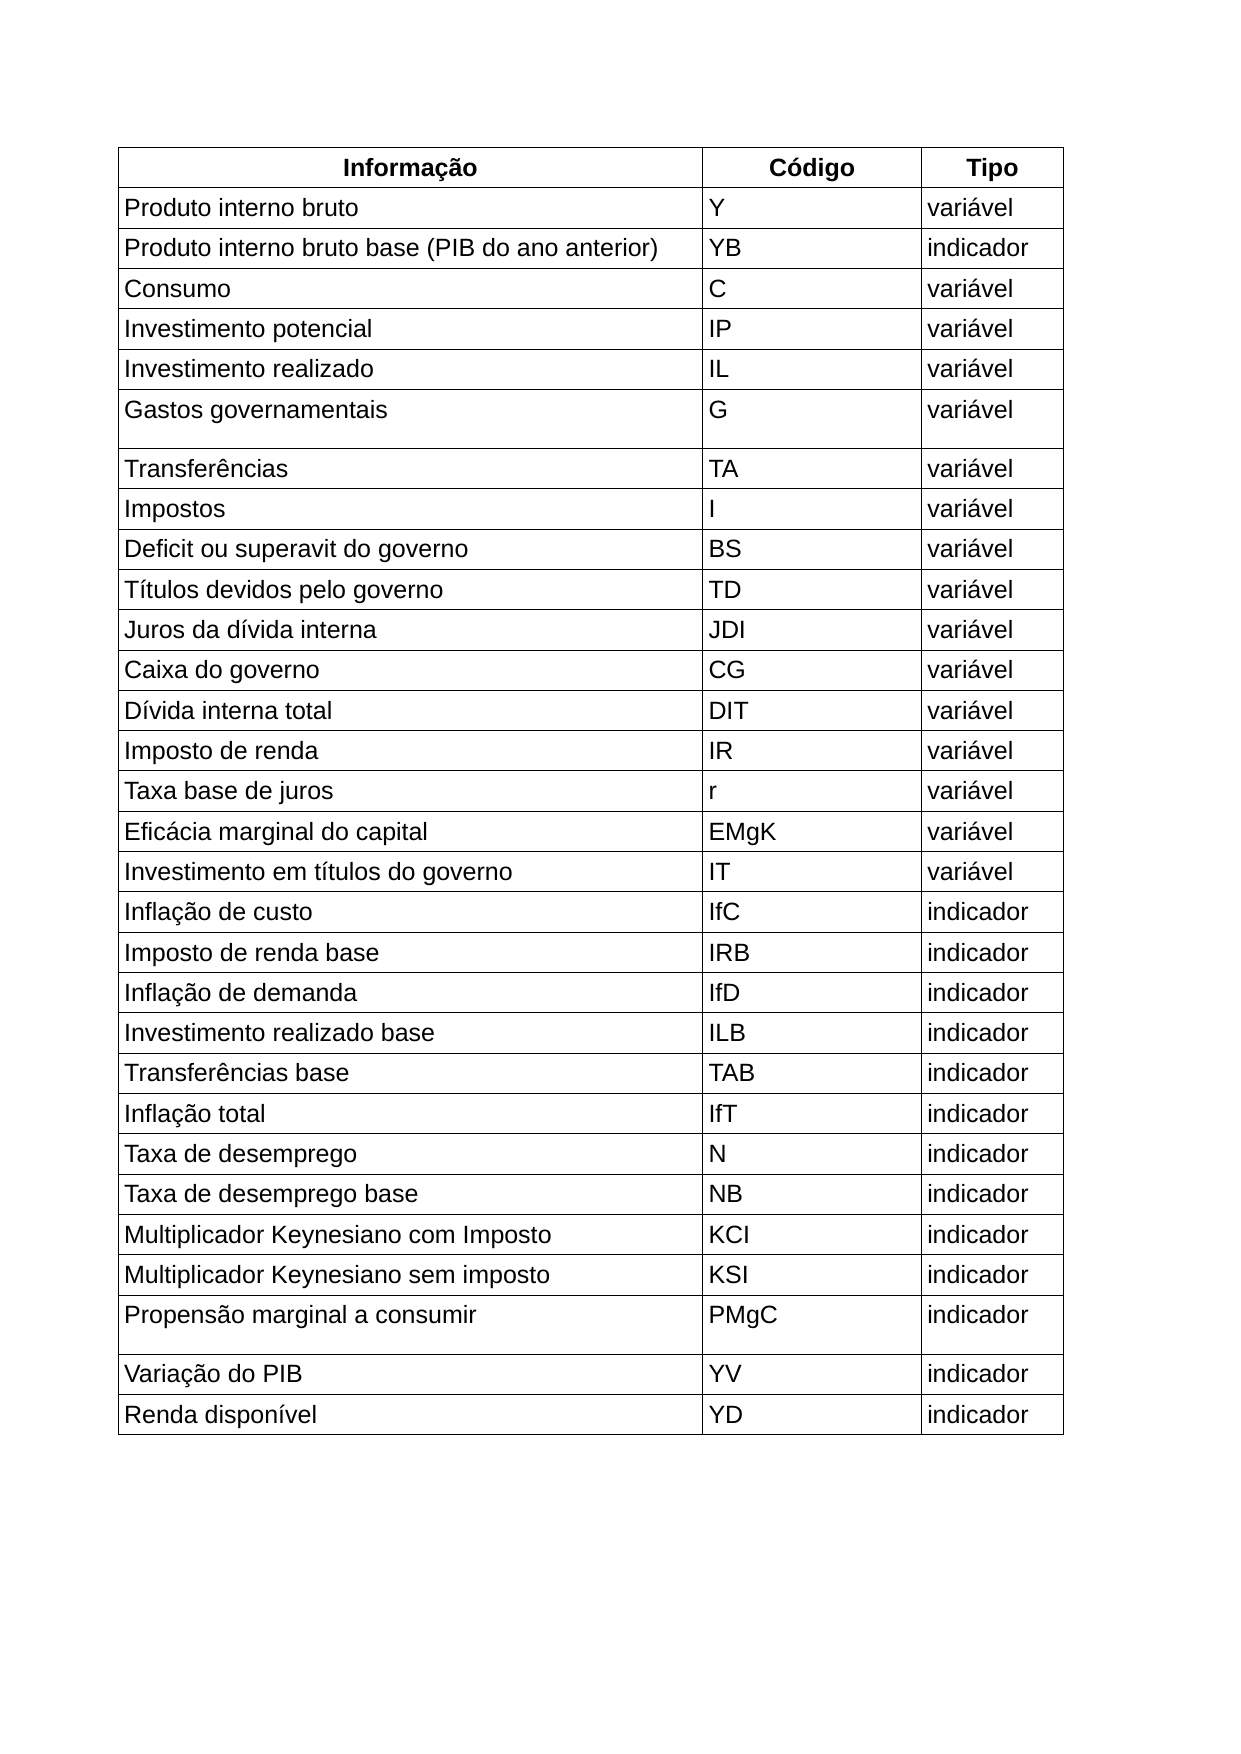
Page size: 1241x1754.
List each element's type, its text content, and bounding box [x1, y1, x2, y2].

table_cell variável [922, 771, 1063, 811]
table_cell Renda disponível [119, 1395, 702, 1434]
table_cell YB [703, 229, 921, 268]
table_cell indicador [922, 1013, 1063, 1053]
table_cell variável [922, 390, 1063, 448]
table_cell variável [922, 812, 1063, 851]
table_cell Investimento realizado base [119, 1013, 702, 1053]
table_cell Produto interno bruto [119, 188, 702, 227]
table_cell BS [703, 530, 921, 569]
table_cell indicador [922, 1175, 1063, 1214]
table_cell PMgC [703, 1296, 921, 1354]
table_cell Investimento potencial [119, 309, 702, 348]
table_cell Inflação total [119, 1094, 702, 1133]
table_cell N [703, 1134, 921, 1173]
table_cell JDI [703, 610, 921, 649]
table_cell Multiplicador Keynesiano sem imposto [119, 1255, 702, 1294]
table_cell variável [922, 610, 1063, 649]
table_cell Produto interno bruto base (PIB do ano anterior) [119, 229, 702, 268]
table_cell Transferências [119, 449, 702, 488]
table_cell IfD [703, 973, 921, 1012]
table_cell IfC [703, 892, 921, 932]
table_cell Deficit ou superavit do governo [119, 530, 702, 569]
table_cell variável [922, 651, 1063, 690]
table_cell variável [922, 449, 1063, 488]
table_cell Variação do PIB [119, 1355, 702, 1394]
table_cell Caixa do governo [119, 651, 702, 690]
table_cell DIT [703, 691, 921, 730]
table_cell indicador [922, 973, 1063, 1012]
table_cell Gastos governamentais [119, 390, 702, 448]
table_cell Propensão marginal a consumir [119, 1296, 702, 1354]
table_cell IP [703, 309, 921, 348]
table_cell indicador [922, 1255, 1063, 1294]
table_cell indicador [922, 229, 1063, 268]
table_cell variável [922, 570, 1063, 609]
table_cell Títulos devidos pelo governo [119, 570, 702, 609]
table_cell variável [922, 489, 1063, 528]
table_cell variável [922, 731, 1063, 770]
table_cell r [703, 771, 921, 811]
table_cell TA [703, 449, 921, 488]
table_cell indicador [922, 1296, 1063, 1354]
table_cell indicador [922, 1134, 1063, 1173]
table_header Informação [119, 148, 702, 187]
table_cell Transferências base [119, 1054, 702, 1093]
table_cell C [703, 269, 921, 308]
table_cell indicador [922, 892, 1063, 932]
table_cell Dívida interna total [119, 691, 702, 730]
table_cell Multiplicador Keynesiano com Imposto [119, 1215, 702, 1254]
table_cell Eficácia marginal do capital [119, 812, 702, 851]
table_cell CG [703, 651, 921, 690]
table_cell KCI [703, 1215, 921, 1254]
table_cell variável [922, 350, 1063, 389]
table_cell Investimento em títulos do governo [119, 852, 702, 891]
table_cell KSI [703, 1255, 921, 1294]
table_cell EMgK [703, 812, 921, 851]
table_cell YV [703, 1355, 921, 1394]
table_cell G [703, 390, 921, 448]
table_cell NB [703, 1175, 921, 1214]
table_cell I [703, 489, 921, 528]
table_cell Inflação de custo [119, 892, 702, 932]
table_cell Y [703, 188, 921, 227]
table_cell indicador [922, 1215, 1063, 1254]
table_cell indicador [922, 933, 1063, 972]
table_cell Inflação de demanda [119, 973, 702, 1012]
table_cell variável [922, 530, 1063, 569]
table_cell ILB [703, 1013, 921, 1053]
table_cell Impostos [119, 489, 702, 528]
table_cell variável [922, 309, 1063, 348]
table_cell IRB [703, 933, 921, 972]
table_cell variável [922, 188, 1063, 227]
table_cell Imposto de renda [119, 731, 702, 770]
table_cell Taxa de desemprego base [119, 1175, 702, 1214]
table_cell variável [922, 269, 1063, 308]
table_cell indicador [922, 1355, 1063, 1394]
table_cell YD [703, 1395, 921, 1434]
table_cell IR [703, 731, 921, 770]
table_header Código [703, 148, 921, 187]
table_cell Investimento realizado [119, 350, 702, 389]
table_cell Consumo [119, 269, 702, 308]
table_cell variável [922, 691, 1063, 730]
table_cell indicador [922, 1395, 1063, 1434]
table_cell IfT [703, 1094, 921, 1133]
table_cell indicador [922, 1094, 1063, 1133]
table_cell TAB [703, 1054, 921, 1093]
table_cell IT [703, 852, 921, 891]
table_cell Taxa base de juros [119, 771, 702, 811]
table_cell Taxa de desemprego [119, 1134, 702, 1173]
table_cell indicador [922, 1054, 1063, 1093]
table_header Tipo [922, 148, 1063, 187]
table_cell IL [703, 350, 921, 389]
table_cell TD [703, 570, 921, 609]
table_cell variável [922, 852, 1063, 891]
table_cell Imposto de renda base [119, 933, 702, 972]
table_cell Juros da dívida interna [119, 610, 702, 649]
